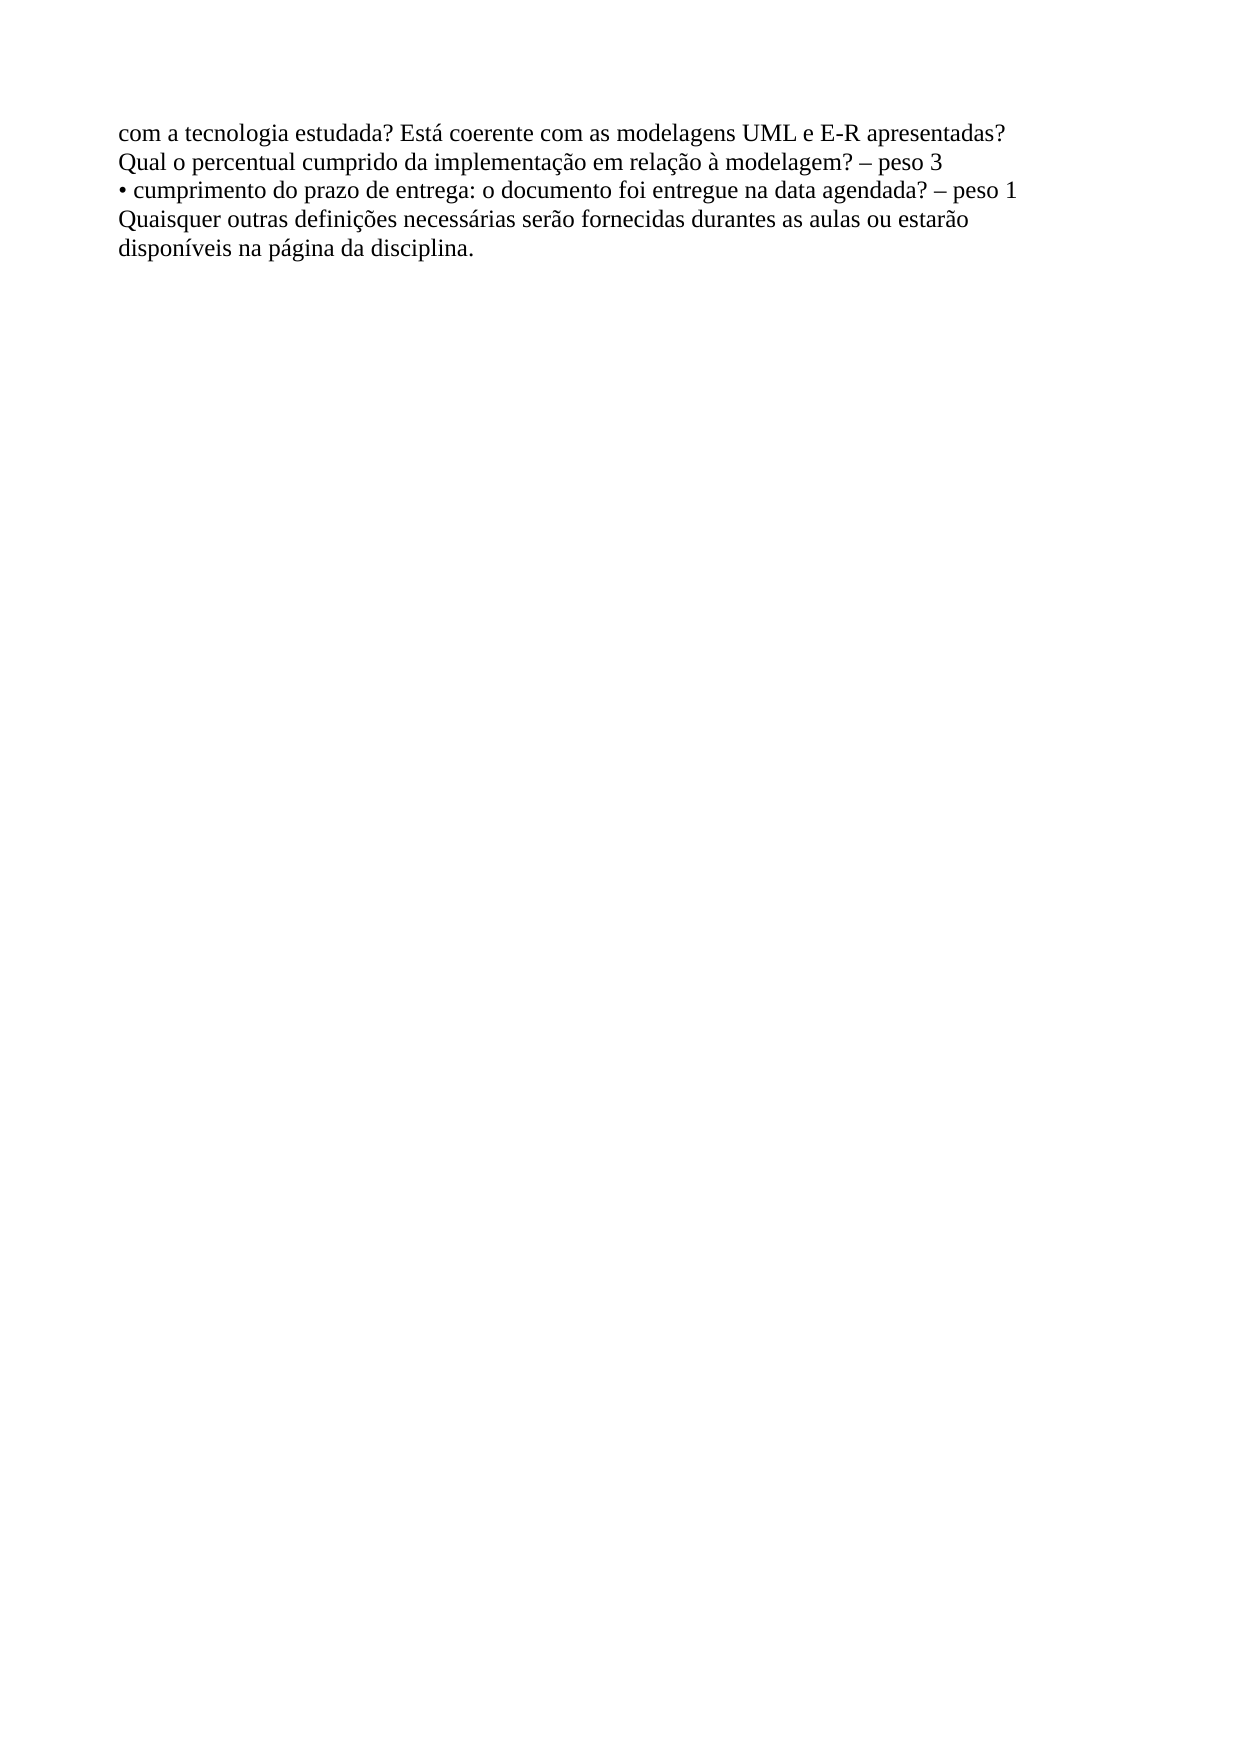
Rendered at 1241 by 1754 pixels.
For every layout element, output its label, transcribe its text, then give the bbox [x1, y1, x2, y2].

text disponíveis na página da disciplina. [118, 233, 1122, 262]
text • cumprimento do prazo de entrega: o documento foi entregue na data agendada? – peso 1 [118, 176, 1122, 204]
text Qual o percentual cumprido da implementação em relação à modelagem? – peso 3 [118, 147, 1122, 176]
text Quaisquer outras definições necessárias serão fornecidas durantes as aulas ou estarão [118, 204, 1122, 233]
text com a tecnologia estudada? Está coerente com as modelagens UML e E-R apresentadas? [118, 118, 1122, 147]
